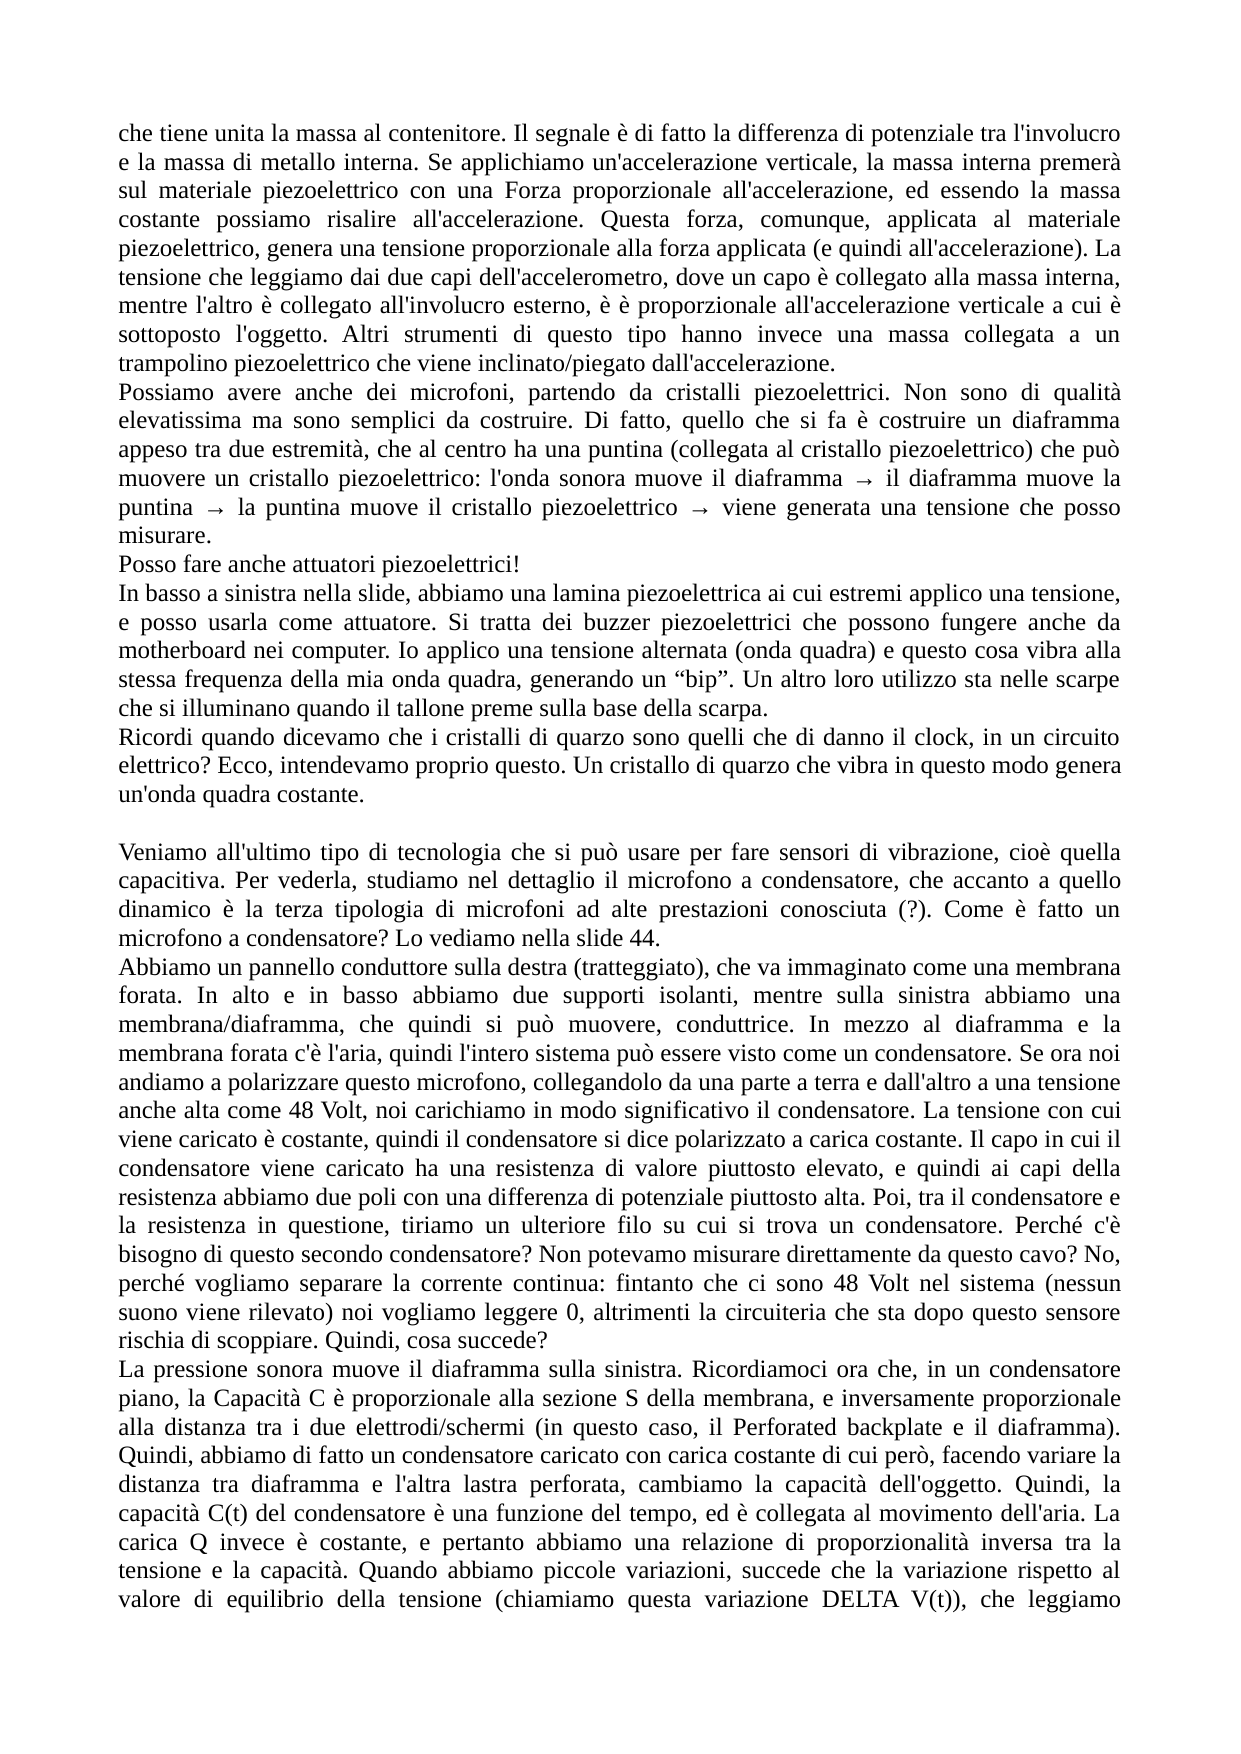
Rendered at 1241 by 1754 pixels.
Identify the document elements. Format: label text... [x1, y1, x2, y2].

text Ricordi quando dicevamo che i cristalli di quarzo sono quelli che di danno il clock, in un circuito elettrico? Ecco, intendevamo proprio questo. Un cristallo di quarzo che vibra in questo modo genera un'onda quadra costante. [118, 722, 1122, 808]
text Veniamo all'ultimo tipo di tecnologia che si può usare per fare sensori di vibrazione, cioè quella capacitiva. Per vederla, studiamo nel dettaglio il microfono a condensatore, che accanto a quello dinamico è la terza tipologia di microfoni ad alte prestazioni conosciuta (?). Come è fatto un microfono a condensatore? Lo vediamo nella slide 44. [118, 837, 1122, 952]
text Posso fare anche attuatori piezoelettrici! [118, 549, 1122, 578]
text che tiene unita la massa al contenitore. Il segnale è di fatto la differenza di potenziale tra l'involucro e la massa di metallo interna. Se applichiamo un'accelerazione verticale, la massa interna premerà sul materiale piezoelettrico con una Forza proporzionale all'accelerazione, ed essendo la massa costante possiamo risalire all'accelerazione. Questa forza, comunque, applicata al materiale piezoelettrico, genera una tensione proporzionale alla forza applicata (e quindi all'accelerazione). La tensione che leggiamo dai due capi dell'accelerometro, dove un capo è collegato alla massa interna, mentre l'altro è collegato all'involucro esterno, è è proporzionale all'accelerazione verticale a cui è sottoposto l'oggetto. Altri strumenti di questo tipo hanno invece una massa collegata a un trampolino piezoelettrico che viene inclinato/piegato dall'accelerazione. [118, 118, 1122, 377]
text Possiamo avere anche dei microfoni, partendo da cristalli piezoelettrici. Non sono di qualità elevatissima ma sono semplici da costruire. Di fatto, quello che si fa è costruire un diaframma appeso tra due estremità, che al centro ha una puntina (collegata al cristallo piezoelettrico) che può muovere un cristallo piezoelettrico: l'onda sonora muove il diaframma → il diaframma muove la puntina → la puntina muove il cristallo piezoelettrico → viene generata una tensione che posso misurare. [118, 377, 1122, 549]
text Abbiamo un pannello conduttore sulla destra (tratteggiato), che va immaginato come una membrana forata. In alto e in basso abbiamo due supporti isolanti, mentre sulla sinistra abbiamo una membrana/diaframma, che quindi si può muovere, conduttrice. In mezzo al diaframma e la membrana forata c'è l'aria, quindi l'intero sistema può essere visto come un condensatore. Se ora noi andiamo a polarizzare questo microfono, collegandolo da una parte a terra e dall'altro a una tensione anche alta come 48 Volt, noi carichiamo in modo significativo il condensatore. La tensione con cui viene caricato è costante, quindi il condensatore si dice polarizzato a carica costante. Il capo in cui il condensatore viene caricato ha una resistenza di valore piuttosto elevato, e quindi ai capi della resistenza abbiamo due poli con una differenza di potenziale piuttosto alta. Poi, tra il condensatore e la resistenza in questione, tiriamo un ulteriore filo su cui si trova un condensatore. Perché c'è bisogno di questo secondo condensatore? Non potevamo misurare direttamente da questo cavo? No, perché vogliamo separare la corrente continua: fintanto che ci sono 48 Volt nel sistema (nessun suono viene rilevato) noi vogliamo leggere 0, altrimenti la circuiteria che sta dopo questo sensore rischia di scoppiare. Quindi, cosa succede? [118, 952, 1122, 1354]
text La pressione sonora muove il diaframma sulla sinistra. Ricordiamoci ora che, in un condensatore piano, la Capacità C è proporzionale alla sezione S della membrana, e inversamente proporzionale alla distanza tra i due elettrodi/schermi (in questo caso, il Perforated backplate e il diaframma). Quindi, abbiamo di fatto un condensatore caricato con carica costante di cui però, facendo variare la distanza tra diaframma e l'altra lastra perforata, cambiamo la capacità dell'oggetto. Quindi, la capacità C(t) del condensatore è una funzione del tempo, ed è collegata al movimento dell'aria. La carica Q invece è costante, e pertanto abbiamo una relazione di proporzionalità inversa tra la tensione e la capacità. Quando abbiamo piccole variazioni, succede che la variazione rispetto al valore di equilibrio della tensione (chiamiamo questa variazione DELTA V(t)), che leggiamo [118, 1354, 1122, 1613]
text In basso a sinistra nella slide, abbiamo una lamina piezoelettrica ai cui estremi applico una tensione, e posso usarla come attuatore. Si tratta dei buzzer piezoelettrici che possono fungere anche da motherboard nei computer. Io applico una tensione alternata (onda quadra) e questo cosa vibra alla stessa frequenza della mia onda quadra, generando un “bip”. Un altro loro utilizzo sta nelle scarpe che si illuminano quando il tallone preme sulla base della scarpa. [118, 578, 1122, 722]
